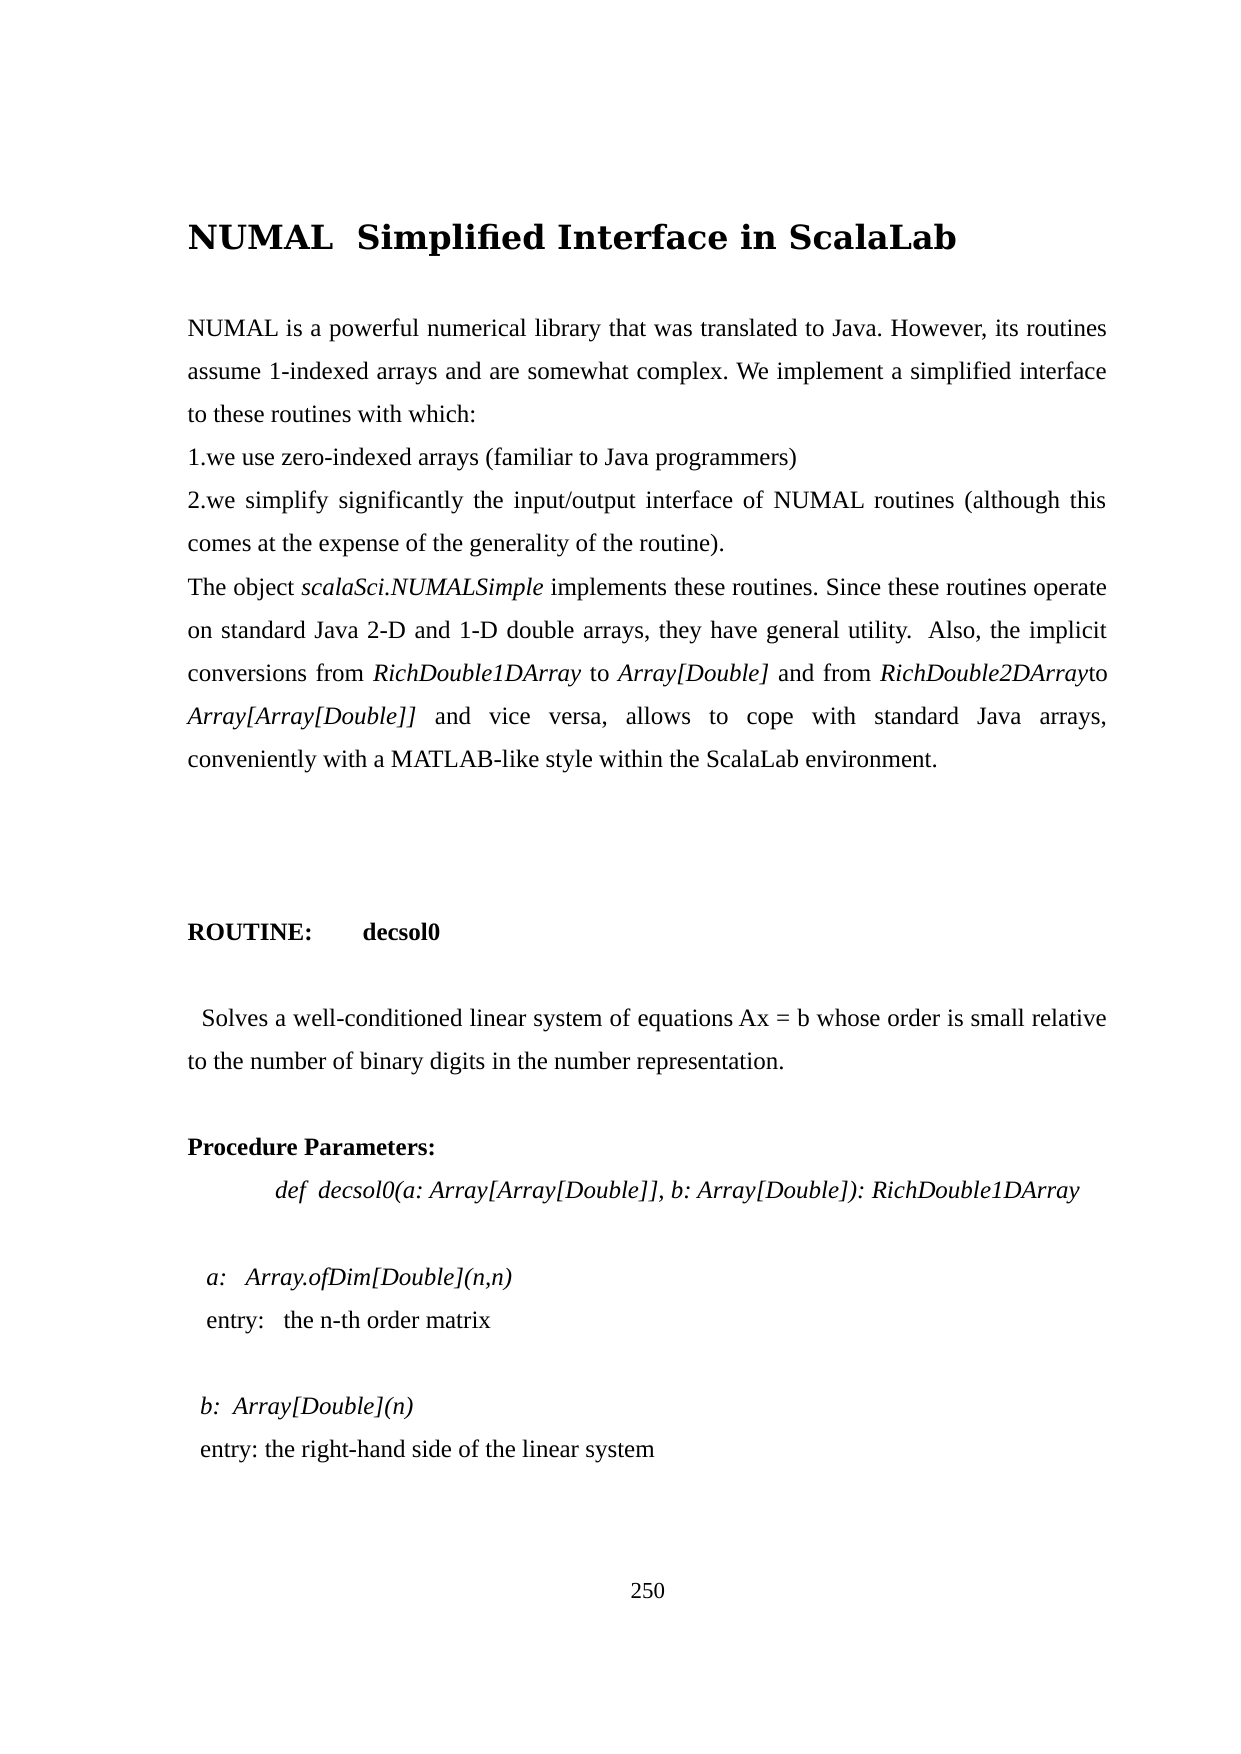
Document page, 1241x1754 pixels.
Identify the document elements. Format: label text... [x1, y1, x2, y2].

text NUMAL is a powerful numerical library that was translated to Java. However, its routines assume 1-indexed arrays and are somewhat complex. We implement a simplified interface to these routines with which: [187, 313, 1108, 428]
text a: Array.ofDim[Double](n,n) [187, 1262, 1108, 1290]
text entry: the right-hand side of the linear system [187, 1434, 1108, 1463]
text ROUTINE: decsol0 [187, 917, 1108, 945]
text entry: the n-th order matrix [187, 1305, 1108, 1333]
text The object scalaSci.NUMALSimple implements these routines. Since these routines operate on standard Java 2-D and 1-D double arrays, they have general utility. Also, the implicit conversions from RichDouble1DArray to Array[Double] and from RichDouble2DArrayto Array[Array[Double]] and vice versa, allows to cope with standard Java arrays, conveniently with a MATLAB-like style within the ScalaLab environment. [187, 572, 1108, 773]
list we simplify significantly the input/output interface of NUMAL routines (although this comes at the expense of the generality of the routine). [187, 485, 1108, 557]
list we use zero-indexed arrays (familiar to Java programmers) [187, 442, 1108, 471]
text def decsol0(a: Array[Array[Double]], b: Array[Double]): RichDouble1DArray [187, 1175, 1108, 1204]
text b: Array[Double](n) [187, 1391, 1108, 1420]
text Procedure Parameters: [187, 1132, 1108, 1161]
text Solves a well-conditioned linear system of equations Ax = b whose order is small relative to the number of binary digits in the number representation. [187, 1003, 1108, 1075]
subtitle NUMAL Simplified Interface in ScalaLab [187, 218, 1108, 257]
